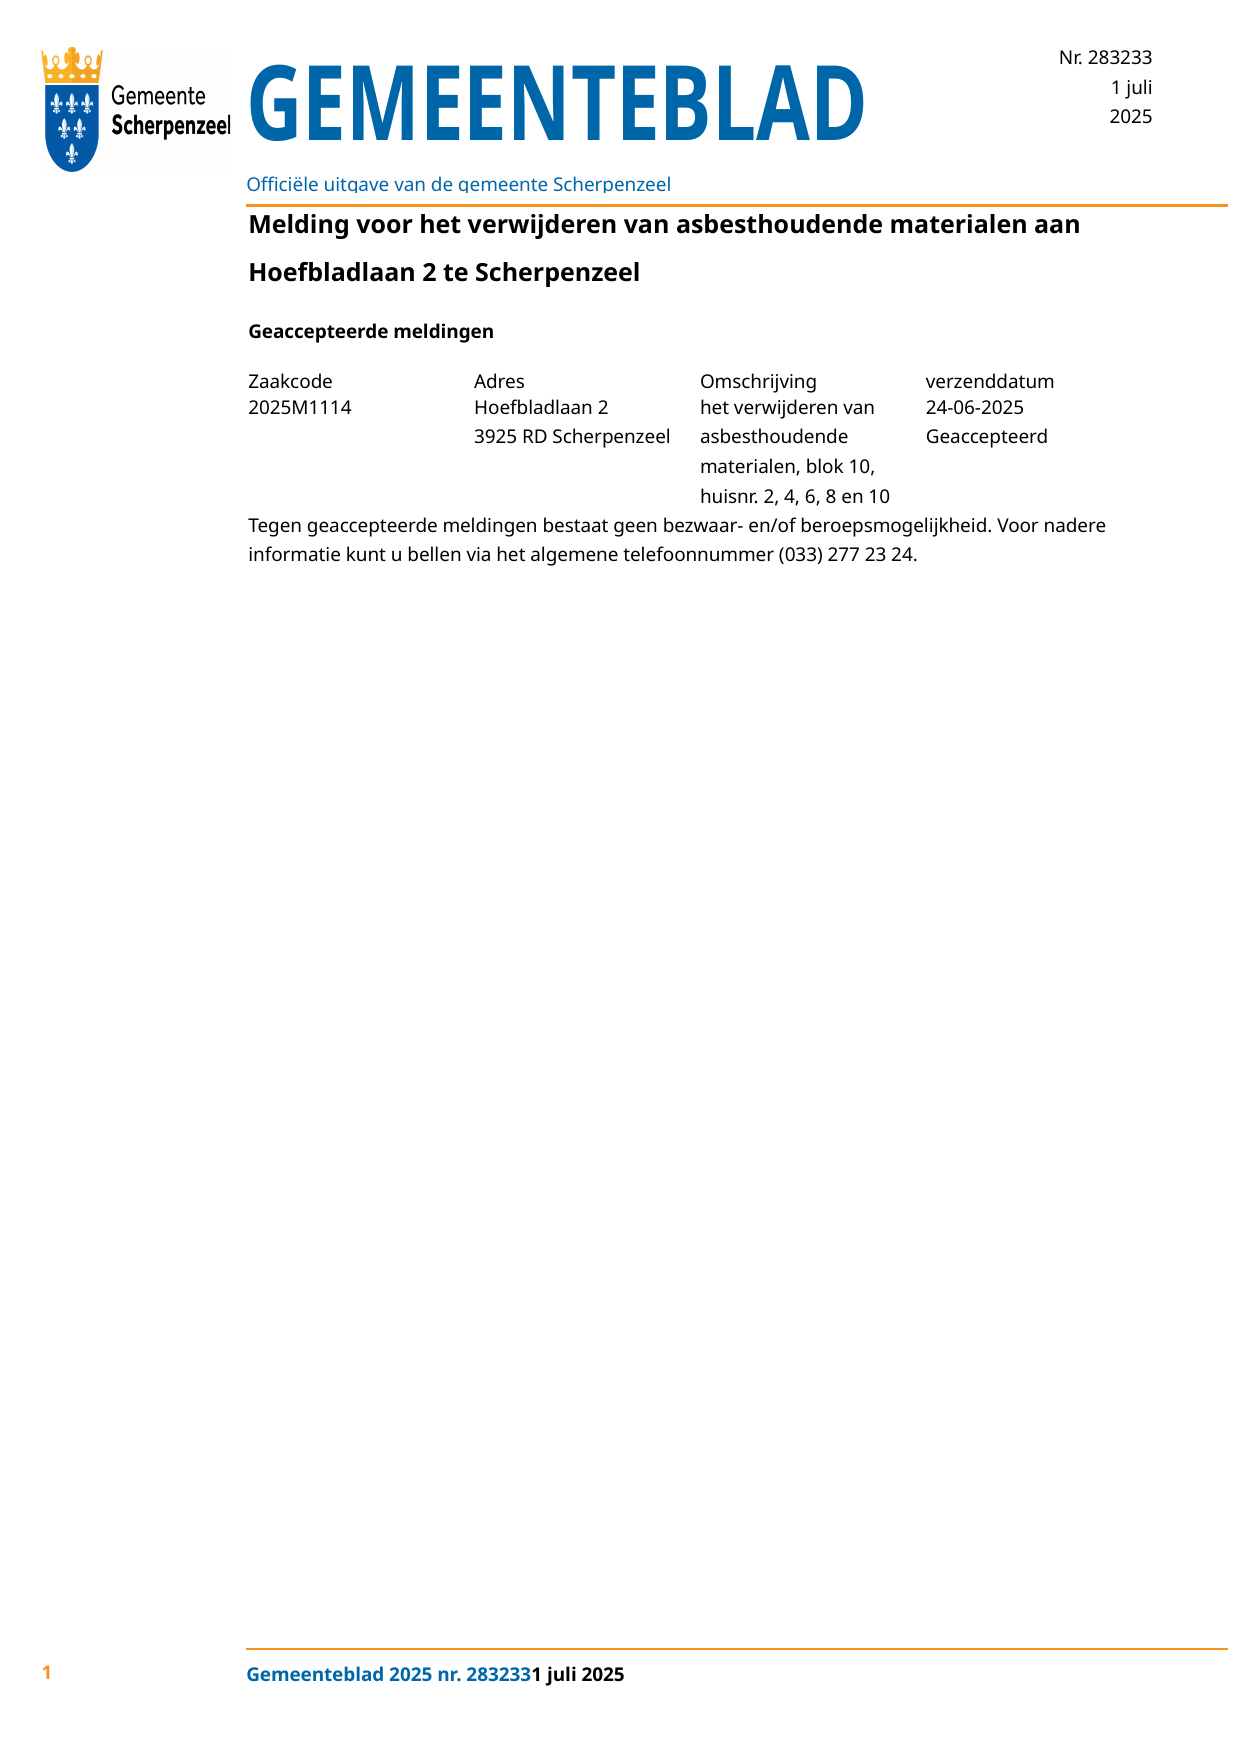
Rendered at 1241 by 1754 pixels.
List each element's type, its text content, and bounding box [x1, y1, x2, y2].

text Melding voor het verwijderen van asbesthoudende materialen aan Hoefbladlaan 2 te Scherpenzeel [248, 207, 1152, 288]
table_cell Hoefbladlaan 2 3925 RD Scherpenzeel [474, 394, 700, 509]
table_header Adres [474, 369, 700, 394]
table_cell 2025M1114 [248, 394, 474, 509]
table_header Omschrijving [700, 369, 926, 394]
picture [41, 47, 231, 172]
text Geaccepteerde meldingen [248, 318, 1152, 344]
text Tegen geaccepteerde meldingen bestaat geen bezwaar- en/of beroepsmogelijkheid. Voor nadere informatie kunt u bellen via het algemene telefoonnummer (033) 277 23 24. [248, 512, 1152, 567]
table_cell 24-06-2025 Geaccepteerd [926, 394, 1152, 509]
table_cell het verwijderen van asbesthoudende materialen, blok 10, huisnr. 2, 4, 6, 8 en 10 [700, 394, 926, 509]
table_header Zaakcode [248, 369, 474, 394]
table_header verzenddatum [926, 369, 1152, 394]
